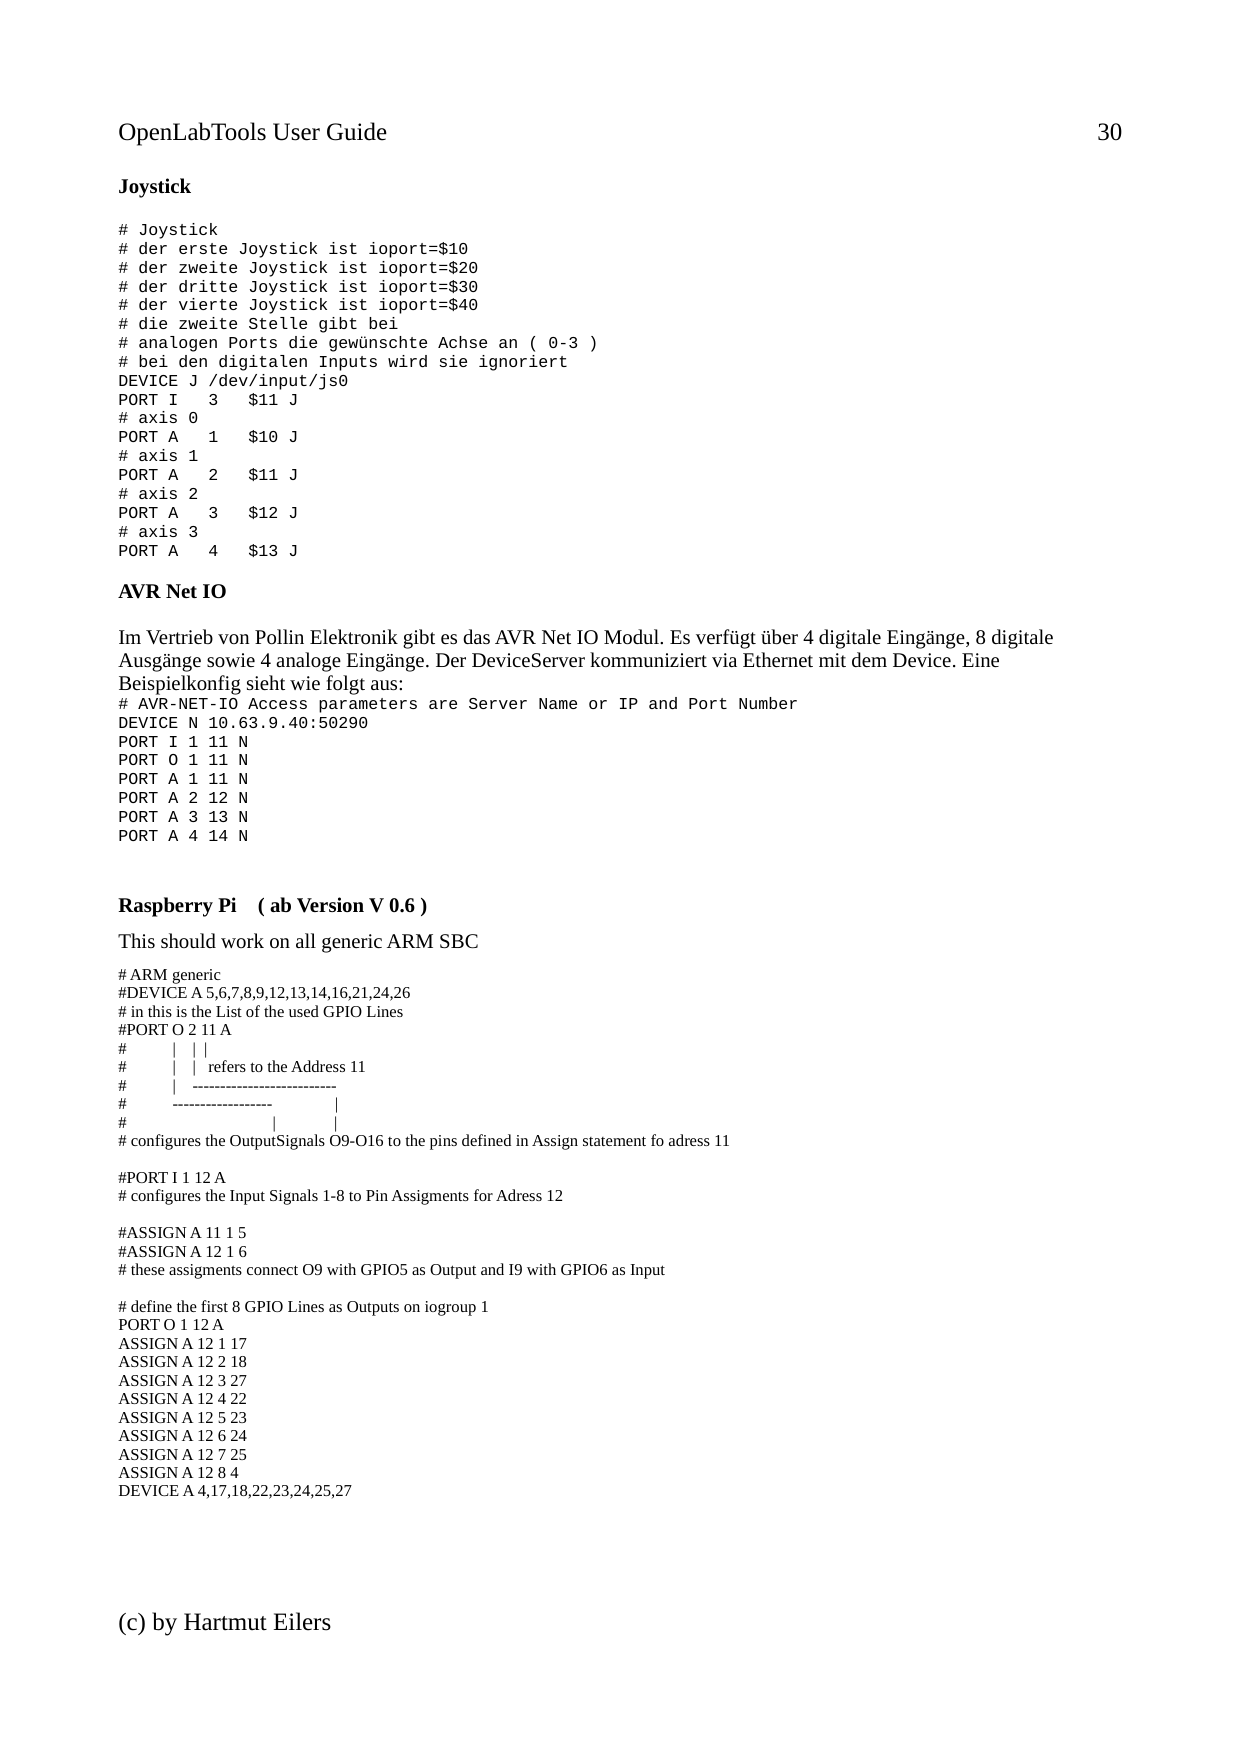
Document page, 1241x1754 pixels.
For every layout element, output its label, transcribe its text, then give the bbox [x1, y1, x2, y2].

text PORT I 1 11 N [118, 733, 1122, 752]
text ASSIGN A 12 7 25 [118, 1445, 1122, 1463]
text # ------------------ | [118, 1095, 1122, 1113]
text # axis 3 [118, 523, 1122, 542]
text PORT O 1 11 N [118, 752, 1122, 771]
text #ASSIGN A 11 1 5 [118, 1224, 1122, 1242]
text ASSIGN A 12 2 18 [118, 1353, 1122, 1371]
text #PORT I 1 12 A [118, 1168, 1122, 1187]
text # | | | [118, 1039, 1122, 1058]
text #ASSIGN A 12 1 6 [118, 1242, 1122, 1261]
text PORT A 2 $11 J [118, 467, 1122, 486]
text PORT A 4 14 N [118, 827, 1122, 846]
text # ARM generic [118, 966, 1122, 984]
text #DEVICE A 5,6,7,8,9,12,13,14,16,21,24,26 [118, 984, 1122, 1002]
text # Joystick [118, 222, 1122, 240]
text AVR Net IO [118, 580, 1122, 603]
text # AVR-NET-IO Access parameters are Server Name or IP and Port Number [118, 695, 1122, 714]
text # | | [118, 1113, 1122, 1132]
text #PORT O 2 11 A [118, 1021, 1122, 1039]
text # configures the Input Signals 1-8 to Pin Assigments for Adress 12 [118, 1187, 1122, 1205]
text ASSIGN A 12 3 27 [118, 1371, 1122, 1390]
text ASSIGN A 12 1 17 [118, 1334, 1122, 1353]
text ASSIGN A 12 8 4 [118, 1463, 1122, 1482]
text # axis 0 [118, 410, 1122, 429]
text # die zweite Stelle gibt bei [118, 316, 1122, 335]
text PORT I 3 $11 J [118, 391, 1122, 410]
text # der dritte Joystick ist ioport=$30 [118, 278, 1122, 297]
text # define the first 8 GPIO Lines as Outputs on iogroup 1 [118, 1297, 1122, 1316]
text DEVICE N 10.63.9.40:50290 [118, 714, 1122, 733]
text PORT O 1 12 A [118, 1316, 1122, 1334]
text # configures the OutputSignals O9-O16 to the pins defined in Assign statement fo adress 11 [118, 1132, 1122, 1150]
text This should work on all generic ARM SBC [118, 930, 1122, 953]
text # analogen Ports die gewünschte Achse an ( 0-3 ) [118, 335, 1122, 353]
text PORT A 2 12 N [118, 790, 1122, 808]
text # in this is the List of the used GPIO Lines [118, 1002, 1122, 1021]
text # der erste Joystick ist ioport=$10 [118, 240, 1122, 259]
text ASSIGN A 12 4 22 [118, 1390, 1122, 1408]
text # der vierte Joystick ist ioport=$40 [118, 297, 1122, 316]
subtitle Raspberry Pi ( ab Version V 0.6 ) [118, 894, 1122, 917]
text # der zweite Joystick ist ioport=$20 [118, 259, 1122, 278]
text Im Vertrieb von Pollin Elektronik gibt es das AVR Net IO Modul. Es verfügt über 4 digitale Eingänge, 8 digitale Ausgänge sowie 4 analoge Eingänge. Der DeviceServer kommuniziert via Ethernet mit dem Device. Eine Beispielkonfig sieht wie folgt aus: [118, 626, 1122, 695]
text # | | refers to the Address 11 [118, 1058, 1122, 1076]
text PORT A 4 $13 J [118, 542, 1122, 561]
text PORT A 3 $12 J [118, 504, 1122, 523]
text # axis 2 [118, 486, 1122, 504]
text DEVICE J /dev/input/js0 [118, 372, 1122, 391]
text PORT A 1 11 N [118, 771, 1122, 790]
text # bei den digitalen Inputs wird sie ignoriert [118, 353, 1122, 372]
text ASSIGN A 12 6 24 [118, 1427, 1122, 1445]
text Joystick [118, 175, 1122, 198]
text PORT A 1 $10 J [118, 429, 1122, 448]
text ASSIGN A 12 5 23 [118, 1408, 1122, 1427]
text DEVICE A 4,17,18,22,23,24,25,27 [118, 1482, 1122, 1500]
text # axis 1 [118, 448, 1122, 467]
text # | -------------------------- [118, 1076, 1122, 1095]
text # these assigments connect O9 with GPIO5 as Output and I9 with GPIO6 as Input [118, 1261, 1122, 1279]
text PORT A 3 13 N [118, 808, 1122, 827]
